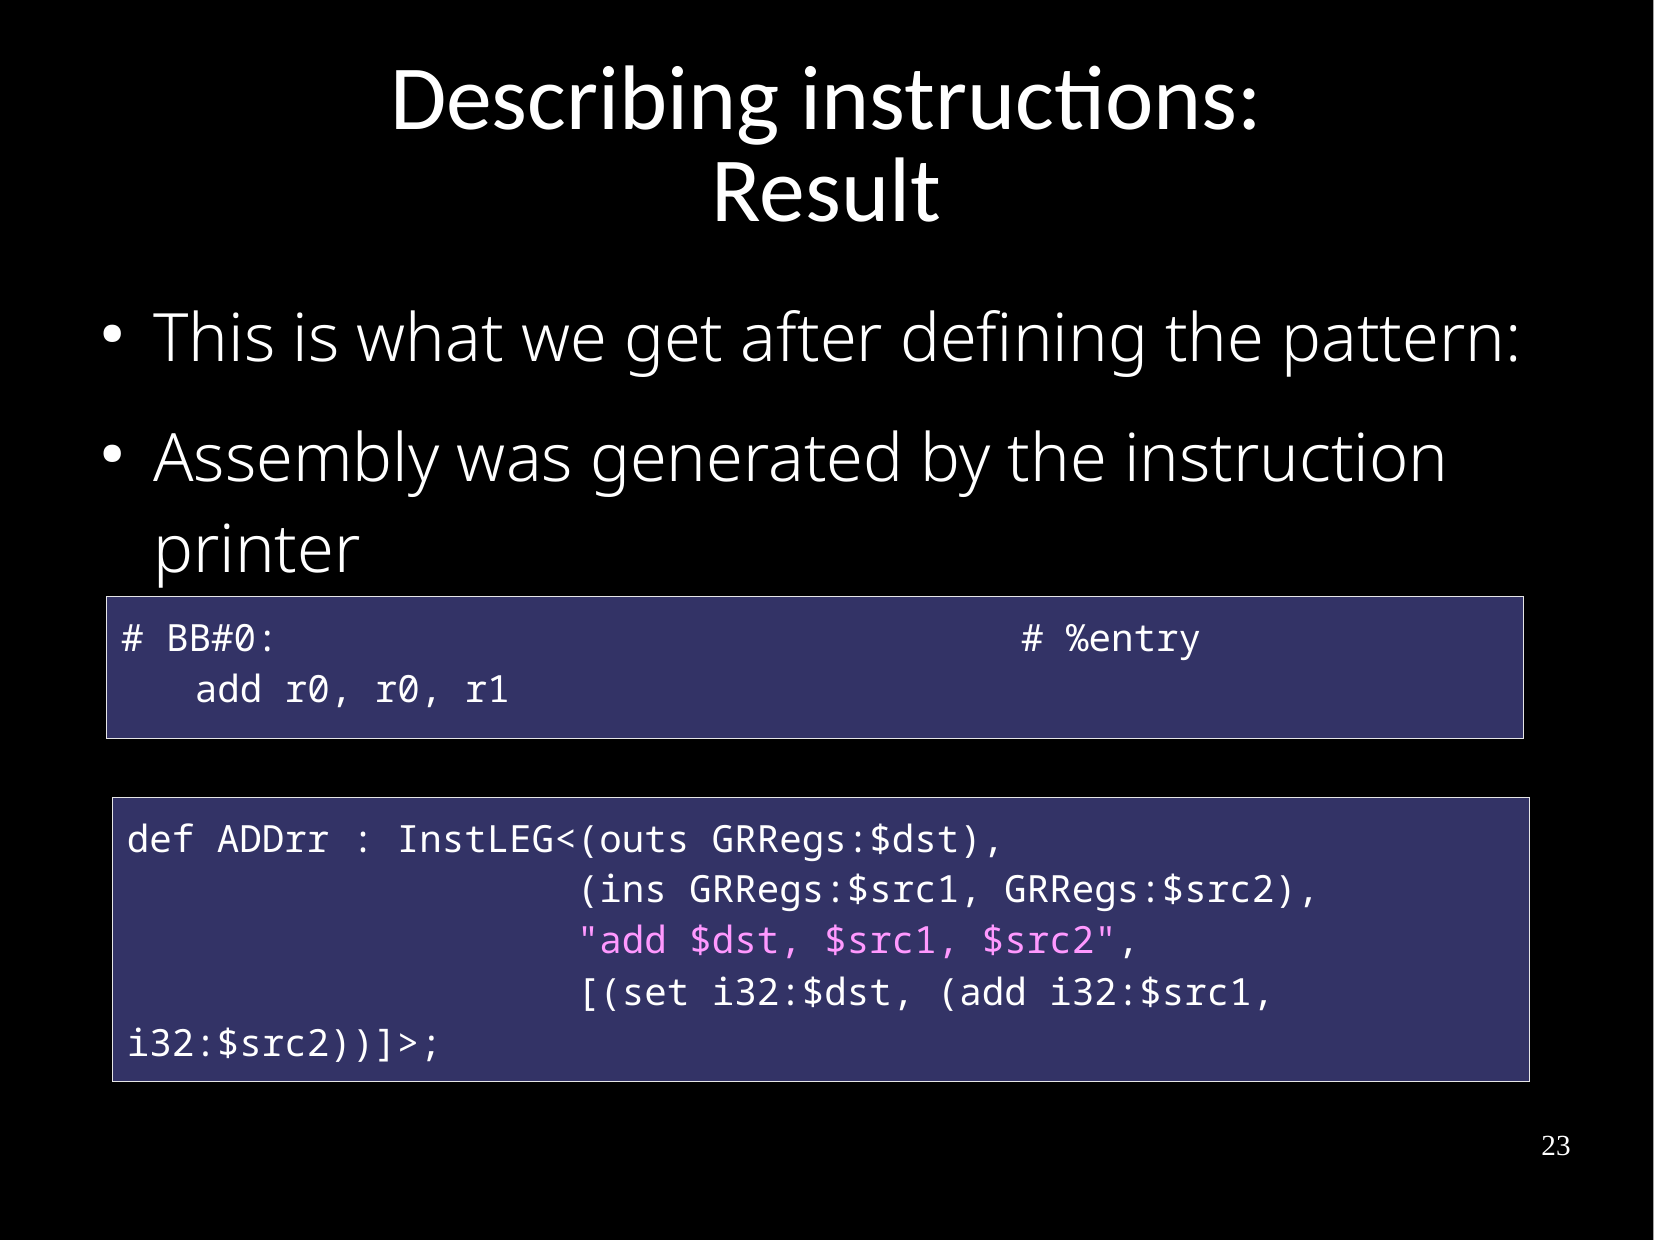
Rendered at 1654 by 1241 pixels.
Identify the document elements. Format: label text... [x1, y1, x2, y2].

list This is what we get after defining the pattern: Assembly was generated by the instruction printer More on this later [82, 290, 1571, 1010]
text_box # BB#0: # %entry add r0, r0, r1 [106, 596, 1524, 739]
text_box def ADDrr : InstLEG<(outs GRRegs:$dst), (ins GRRegs:$src1, GRRegs:$src2), "add $dst, $src1, $src2", [(set i32:$dst, (add i32:$src1, i32:$src2))]>; [112, 797, 1530, 987]
title Describing instructions: Result [82, 49, 1571, 257]
